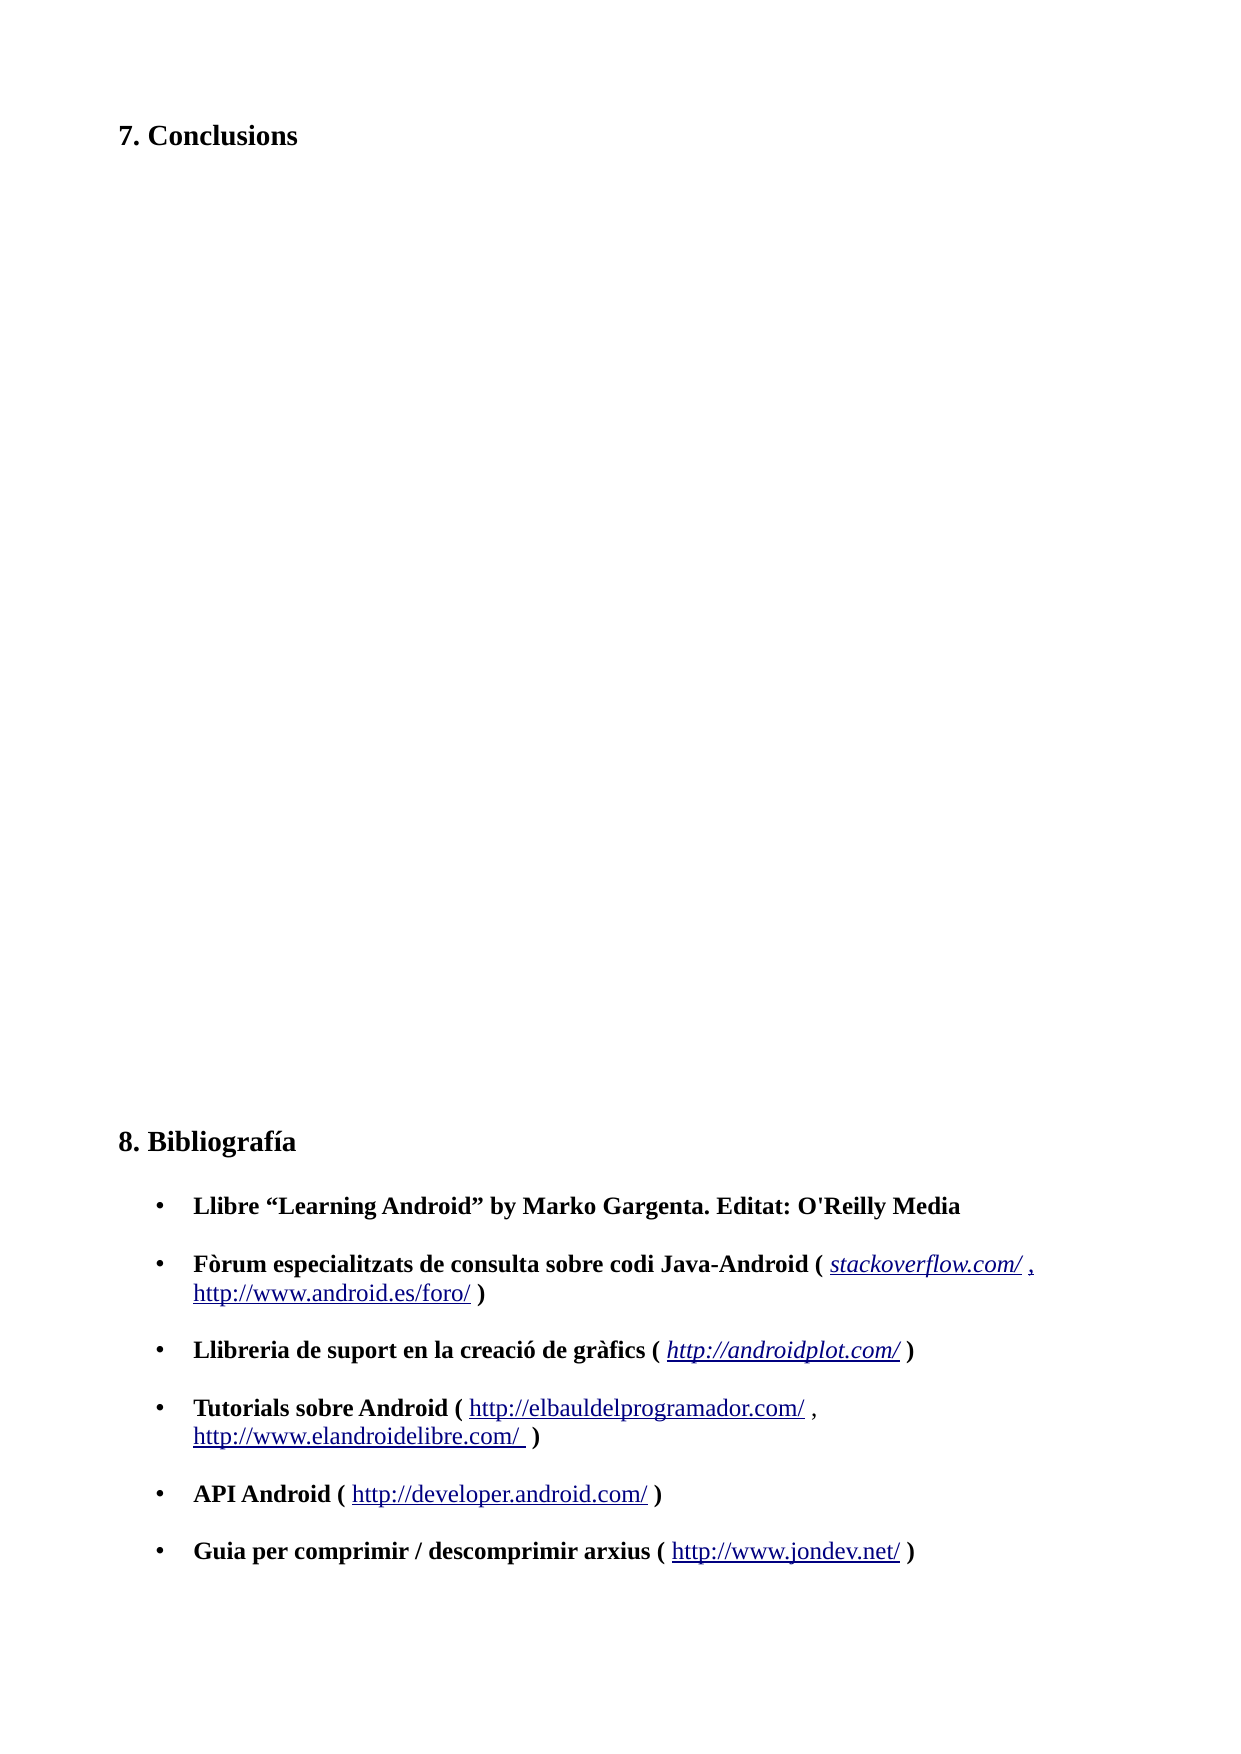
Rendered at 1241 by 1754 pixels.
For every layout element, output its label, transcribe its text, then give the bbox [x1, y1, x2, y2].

list Fòrum especialitzats de consulta sobre codi Java-Android ( stackoverflow.com/ ‎, http://www.android.es/foro/ ) [156, 1249, 1122, 1306]
list Llibre “Learning Android” by Marko Gargenta. Editat: O'Reilly Media [156, 1191, 1122, 1220]
list API Android ( http://developer.android.com/ ) [156, 1479, 1122, 1508]
list Guia per comprimir / descomprimir arxius ( http://www.jondev.net/ ) [156, 1536, 1122, 1565]
text 7. Conclusions [118, 118, 1122, 152]
text 8. Bibliografía [118, 1124, 1122, 1158]
list Tutorials sobre Android ( http://elbauldelprogramador.com/ , http://www.elandroidelibre.com/ ) [156, 1393, 1122, 1450]
list Llibreria de suport en la creació de gràfics ( http://androidplot.com/ ) [156, 1335, 1122, 1364]
